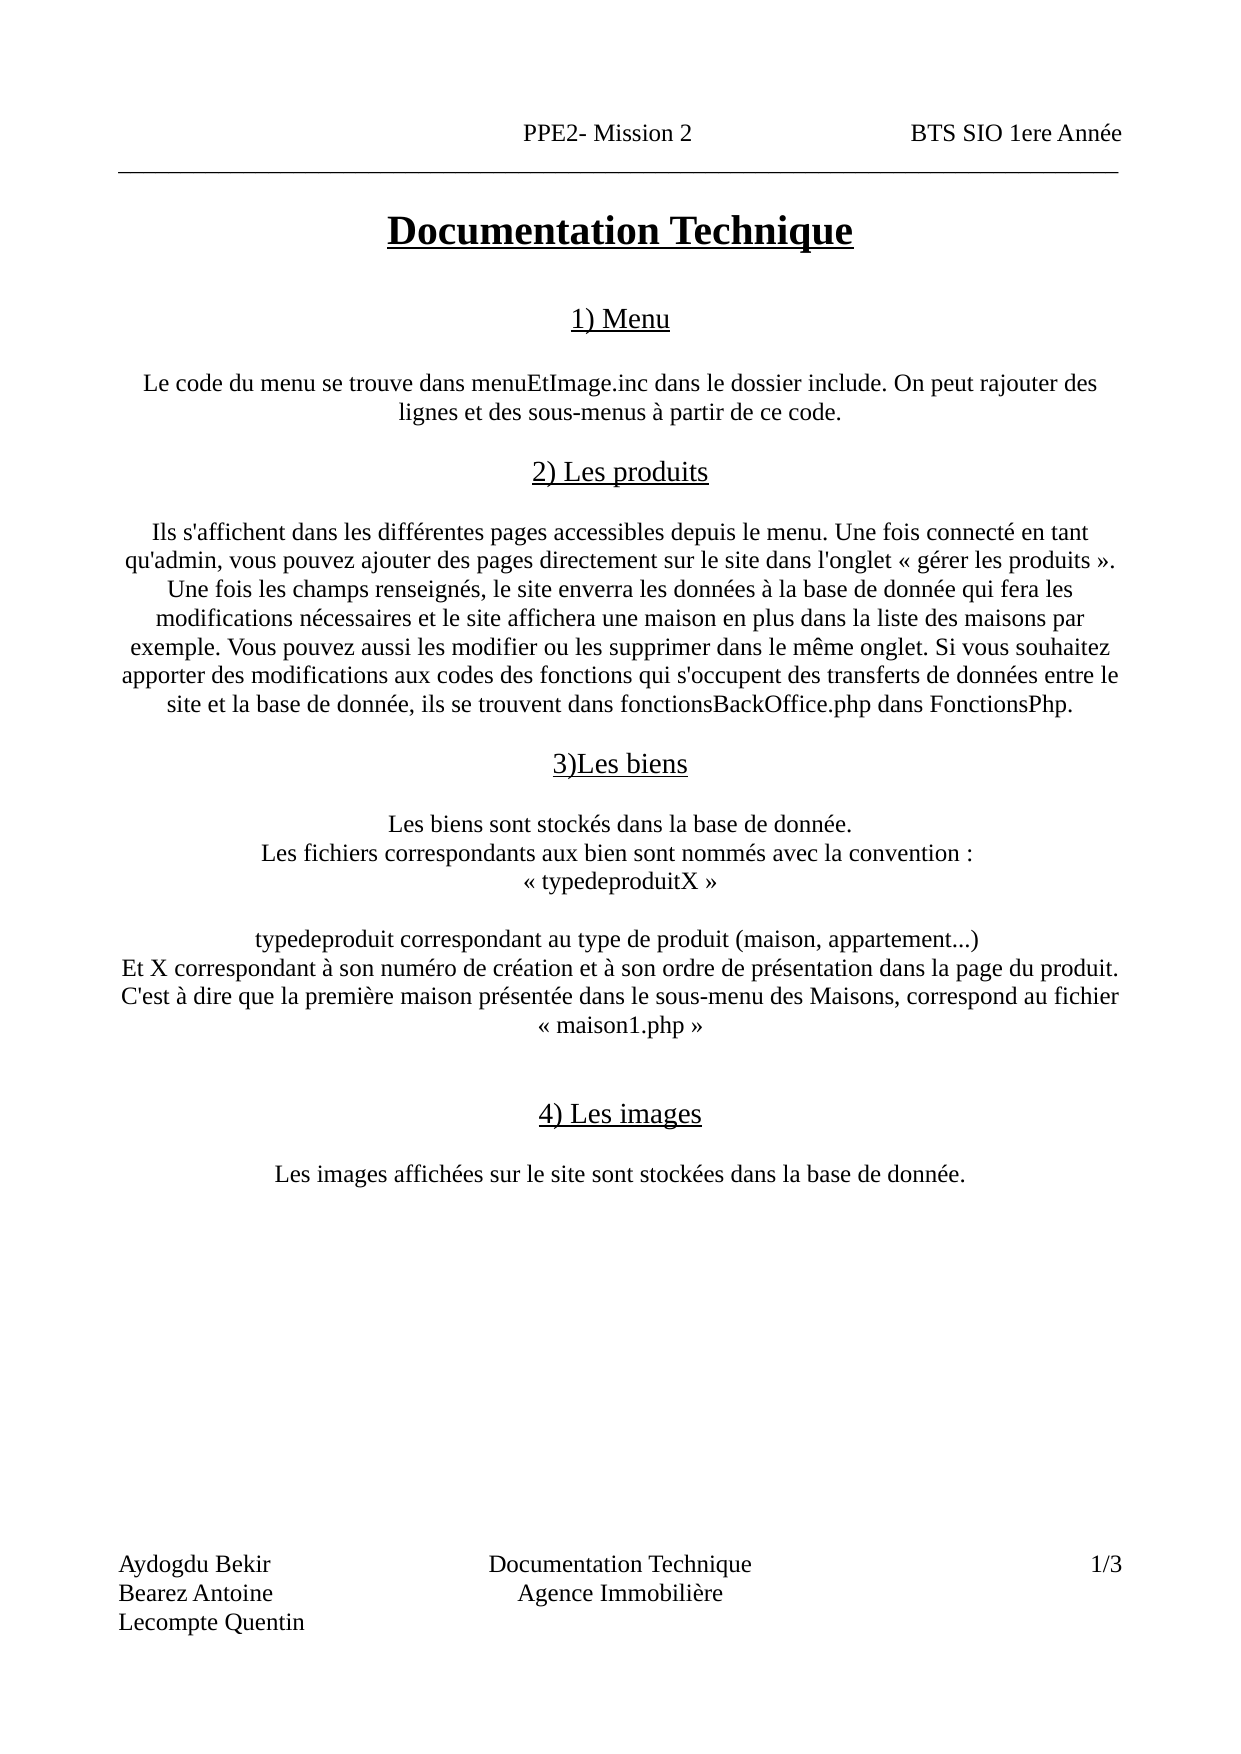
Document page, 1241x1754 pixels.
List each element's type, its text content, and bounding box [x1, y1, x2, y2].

text C'est à dire que la première maison présentée dans le sous-menu des Maisons, correspond au fichier « maison1.php » [118, 981, 1122, 1039]
text Et X correspondant à son numéro de création et à son ordre de présentation dans la page du produit. [118, 953, 1122, 981]
text Les images affichées sur le site sont stockées dans la base de donnée. [118, 1159, 1122, 1187]
text Le code du menu se trouve dans menuEtImage.inc dans le dossier include. On peut rajouter des lignes et des sous-menus à partir de ce code. [118, 368, 1122, 426]
text 2) Les produits [118, 454, 1122, 488]
text 1) Menu [118, 301, 1122, 334]
text 4) Les images [118, 1096, 1122, 1130]
text typedeproduit correspondant au type de produit (maison, appartement...) [118, 924, 1122, 953]
text Documentation Technique [118, 205, 1122, 253]
text Les biens sont stockés dans la base de donnée. [118, 809, 1122, 838]
text Ils s'affichent dans les différentes pages accessibles depuis le menu. Une fois connecté en tant qu'admin, vous pouvez ajouter des pages directement sur le site dans l'onglet « gérer les produits ». Une fois les champs renseignés, le site enverra les données à la base de donnée qui fera les modifications nécessaires et le site affichera une maison en plus dans la liste des maisons par exemple. Vous pouvez aussi les modifier ou les supprimer dans le même onglet. Si vous souhaitez apporter des modifications aux codes des fonctions qui s'occupent des transferts de données entre le site et la base de donnée, ils se trouvent dans fonctionsBackOffice.php dans FonctionsPhp. [118, 517, 1122, 718]
text Les fichiers correspondants aux bien sont nommés avec la convention : [118, 838, 1122, 866]
text « typedeproduitX » [118, 866, 1122, 895]
text 3)Les biens [118, 747, 1122, 780]
